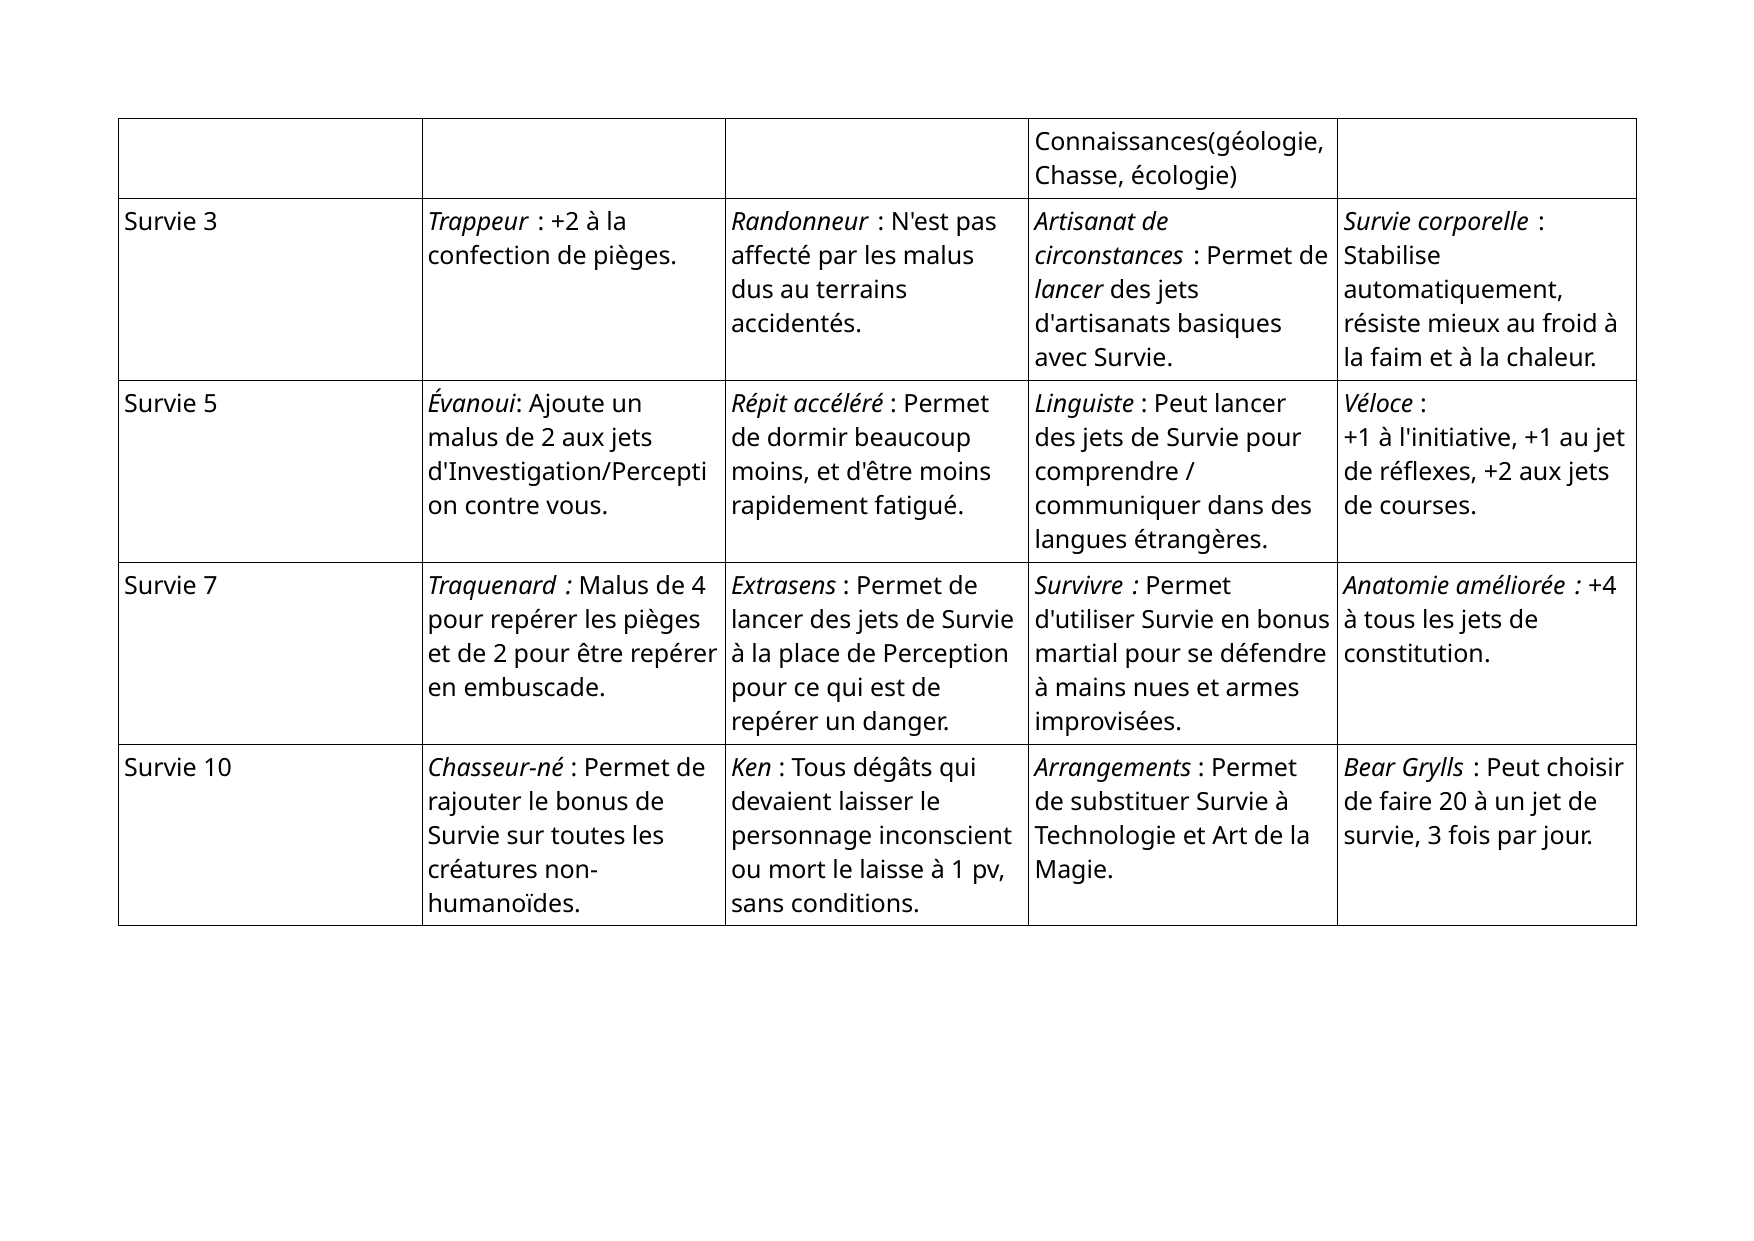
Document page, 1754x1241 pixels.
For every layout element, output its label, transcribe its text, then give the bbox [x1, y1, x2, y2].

table_cell Linguiste : Peut lancer des jets de Survie pour comprendre / communiquer dans des langues étrangères. [1029, 381, 1337, 562]
table_cell Traquenard : Malus de 4 pour repérer les pièges et de 2 pour être repérer en embuscade. [423, 563, 725, 743]
table_cell Survie corporelle : Stabilise automatiquement, résiste mieux au froid à la faim et à la chaleur. [1338, 199, 1636, 380]
table_cell Arrangements : Permet de substituer Survie à Technologie et Art de la Magie. [1029, 745, 1337, 925]
table_cell Ken : Tous dégâts qui devaient laisser le personnage inconscient ou mort le laisse à 1 pv, sans conditions. [726, 745, 1028, 925]
table_cell Extrasens : Permet de lancer des jets de Survie à la place de Perception pour ce qui est de repérer un danger. [726, 563, 1028, 743]
table_cell Connaissances(géologie, Chasse, écologie) [1029, 119, 1337, 198]
table_cell Survie 7 [119, 563, 422, 743]
table_cell Chasseur-né : Permet de rajouter le bonus de Survie sur toutes les créatures non-humanoïdes. [423, 745, 725, 925]
table_cell Survivre : Permet d'utiliser Survie en bonus martial pour se défendre à mains nues et armes improvisées. [1029, 563, 1337, 743]
table_cell Anatomie améliorée : +4 à tous les jets de constitution. [1338, 563, 1636, 743]
table_cell Survie 3 [119, 199, 422, 380]
table_cell [119, 119, 422, 198]
table_cell Survie 10 [119, 745, 422, 925]
table_cell [1338, 119, 1636, 198]
table_cell Trappeur : +2 à la confection de pièges. [423, 199, 725, 380]
table_cell [423, 119, 725, 198]
table_cell Randonneur : N'est pas affecté par les malus dus au terrains accidentés. [726, 199, 1028, 380]
table_cell Véloce : +1 à l'initiative, +1 au jet de réflexes, +2 aux jets de courses. [1338, 381, 1636, 562]
table_cell Artisanat de circonstances : Permet de lancer des jets d'artisanats basiques avec Survie. [1029, 199, 1337, 380]
table_cell Bear Grylls : Peut choisir de faire 20 à un jet de survie, 3 fois par jour. [1338, 745, 1636, 925]
table_cell Répit accéléré : Permet de dormir beaucoup moins, et d'être moins rapidement fatigué. [726, 381, 1028, 562]
table_cell [726, 119, 1028, 198]
table_cell Survie 5 [119, 381, 422, 562]
table_cell Évanoui: Ajoute un malus de 2 aux jets d'Investigation/Perception contre vous. [423, 381, 725, 562]
